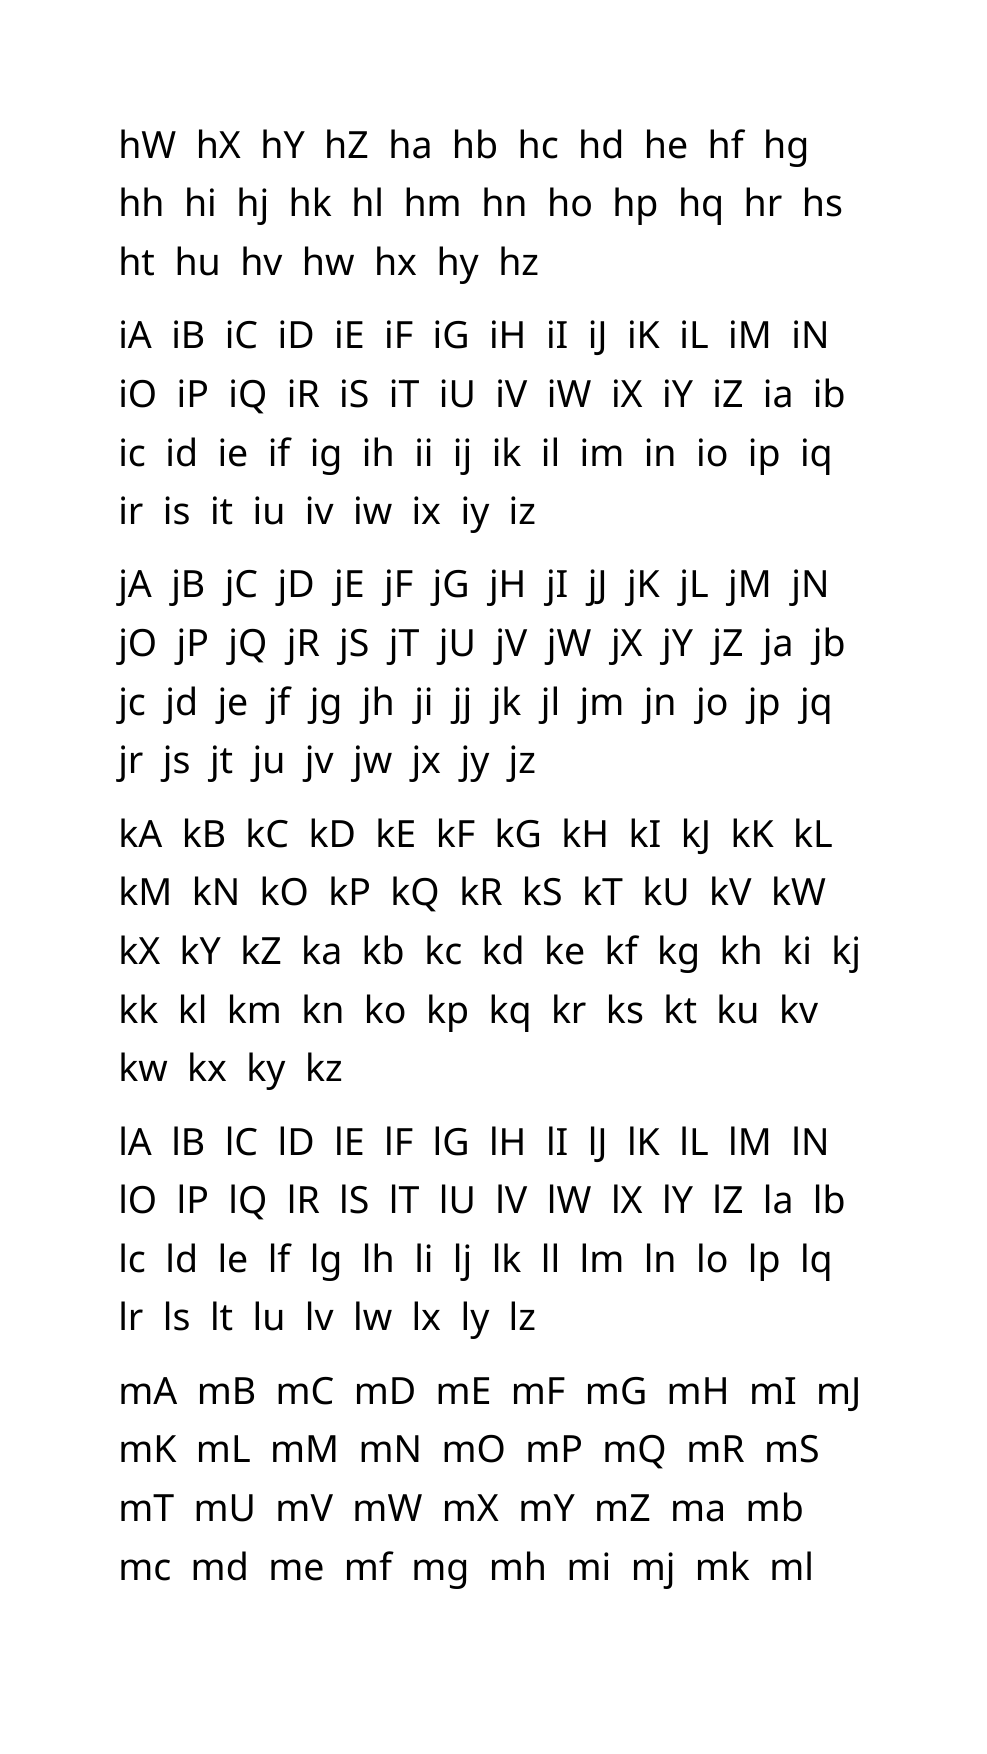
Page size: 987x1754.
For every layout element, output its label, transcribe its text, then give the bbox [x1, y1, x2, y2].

text kA kB kC kD kE kF kG kH kI kJ kK kL kM kN kO kP kQ kR kS kT kU kV kW kX kY kZ ka kb kc kd ke kf kg kh ki kj kk kl km kn ko kp kq kr ks kt ku kv kw kx ky kz [118, 807, 868, 1093]
text lA lB lC lD lE lF lG lH lI lJ lK lL lM lN lO lP lQ lR lS lT lU lV lW lX lY lZ la lb lc ld le lf lg lh li lj lk ll lm ln lo lp lq lr ls lt lu lv lw lx ly lz [118, 1115, 868, 1342]
text mA mB mC mD mE mF mG mH mI mJ mK mL mM mN mO mP mQ mR mS mT mU mV mW mX mY mZ ma mb mc md me mf mg mh mi mj mk ml [118, 1364, 868, 1591]
text hW hX hY hZ ha hb hc hd he hf hg hh hi hj hk hl hm hn ho hp hq hr hs ht hu hv hw hx hy hz [118, 118, 868, 286]
text jA jB jC jD jE jF jG jH jI jJ jK jL jM jN jO jP jQ jR jS jT jU jV jW jX jY jZ ja jb jc jd je jf jg jh ji jj jk jl jm jn jo jp jq jr js jt ju jv jw jx jy jz [118, 558, 868, 785]
text iA iB iC iD iE iF iG iH iI iJ iK iL iM iN iO iP iQ iR iS iT iU iV iW iX iY iZ ia ib ic id ie if ig ih ii ij ik il im in io ip iq ir is it iu iv iw ix iy iz [118, 309, 868, 536]
